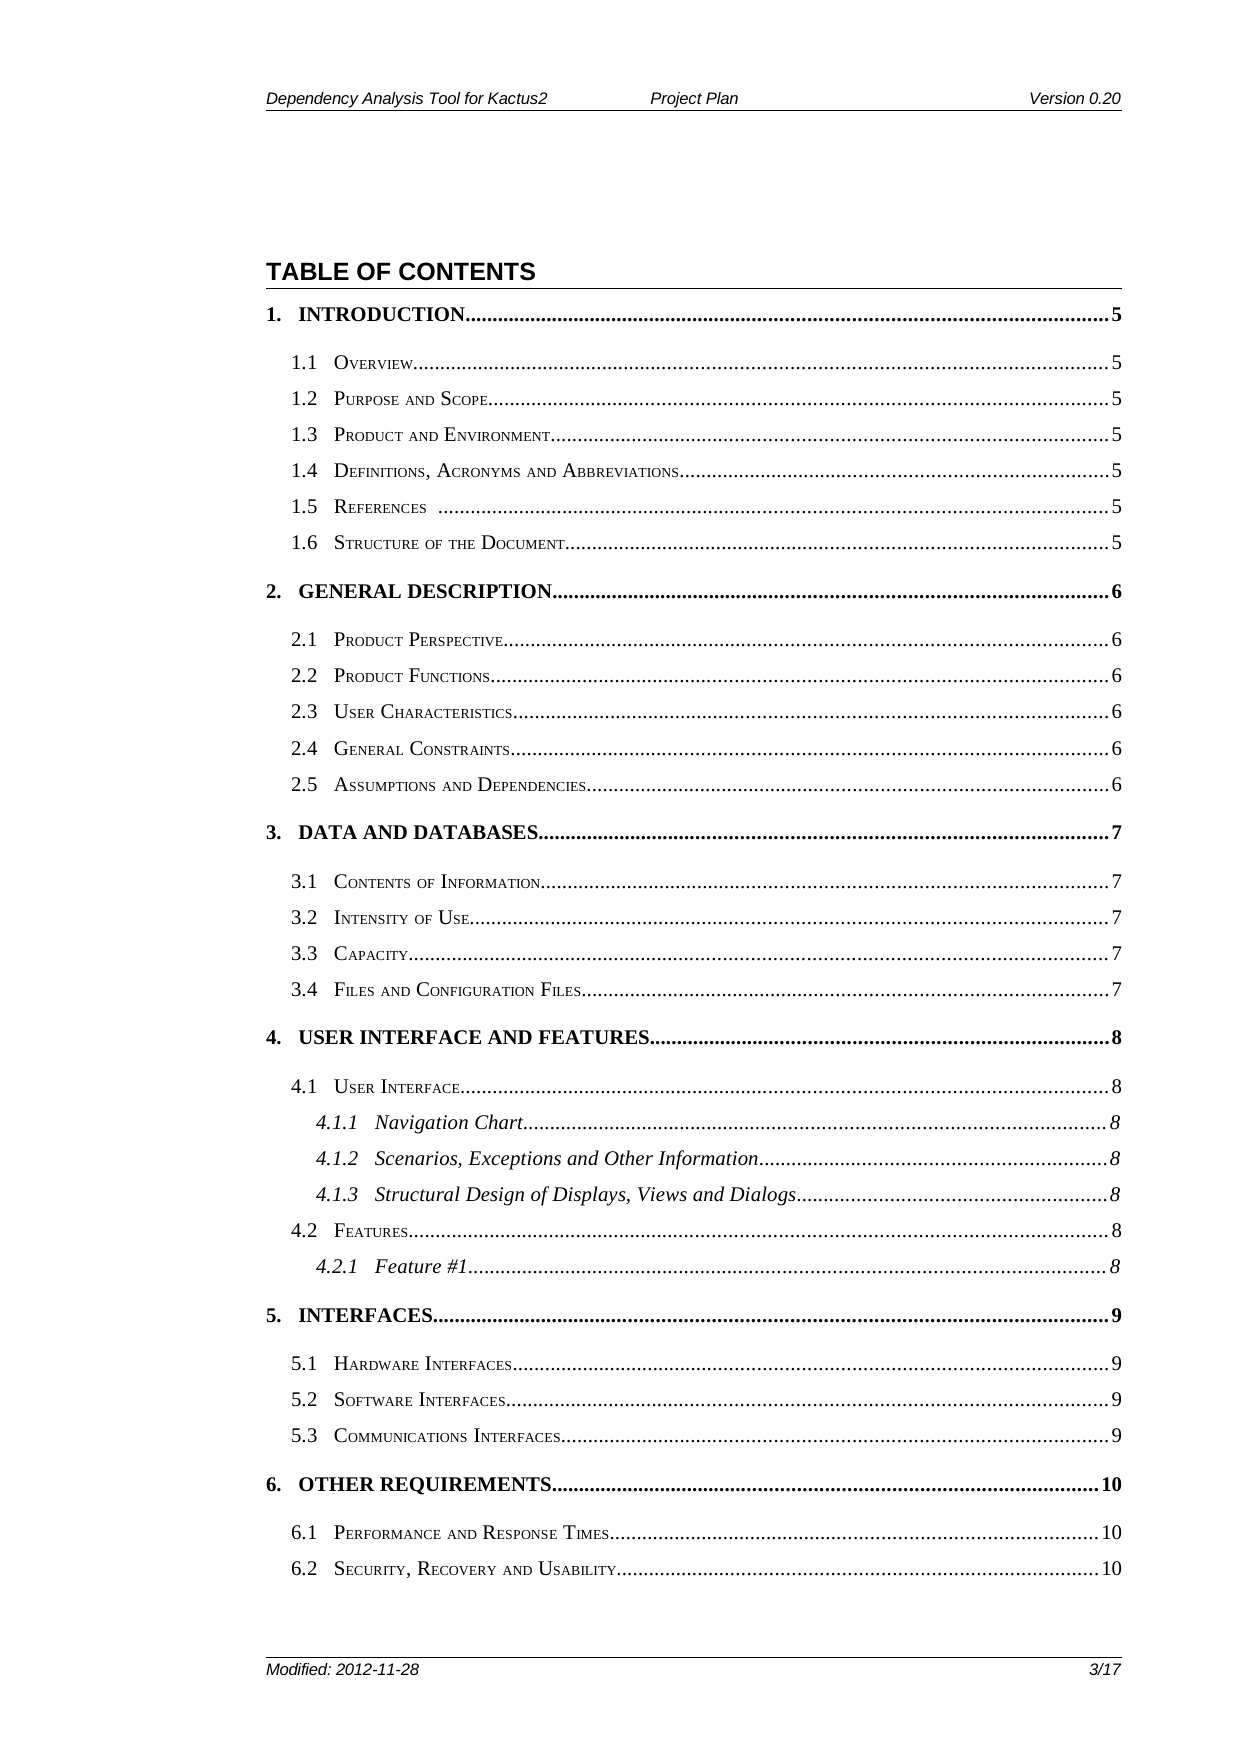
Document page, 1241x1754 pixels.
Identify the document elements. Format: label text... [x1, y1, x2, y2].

text 6. Other Requirements 10 [266, 1472, 1122, 1496]
text 2.5 Assumptions and Dependencies 6 [291, 771, 1122, 796]
text 3.4 Files and Configuration Files 7 [291, 977, 1122, 1001]
text 1.1 Overview 5 [291, 350, 1122, 374]
text 2.3 User Characteristics 6 [291, 699, 1122, 723]
text 2. General Description 6 [266, 579, 1122, 603]
text 3.2 Intensity of Use 7 [291, 904, 1122, 929]
text 5.2 Software Interfaces 9 [291, 1387, 1122, 1411]
text 1.6 Structure of the Document 5 [291, 530, 1122, 554]
text 4.2 Features 8 [291, 1218, 1122, 1242]
text 1.3 Product and Environment 5 [291, 422, 1122, 446]
text 2.4 General Constraints 6 [291, 735, 1122, 759]
text 4.1 User Interface 8 [291, 1074, 1122, 1098]
text 4. User Interface and Features 8 [266, 1025, 1122, 1049]
text 4.1.3 Structural Design of Displays, Views and Dialogs 8 [316, 1182, 1122, 1206]
text 1.5 References 5 [291, 494, 1122, 518]
text 2.2 Product Functions 6 [291, 663, 1122, 687]
text 2.1 Product Perspective 6 [291, 627, 1122, 651]
text 5. Interfaces 9 [266, 1302, 1122, 1327]
text 4.1.1 Navigation Chart 8 [316, 1110, 1122, 1134]
text 6.1 Performance and Response Times 10 [291, 1520, 1122, 1544]
text 5.1 Hardware Interfaces 9 [291, 1351, 1122, 1375]
text 4.2.1 Feature #1 8 [316, 1254, 1122, 1278]
text 4.1.2 Scenarios, Exceptions and Other Information 8 [316, 1146, 1122, 1170]
text 3.3 Capacity 7 [291, 941, 1122, 965]
text 1.2 Purpose and Scope 5 [291, 386, 1122, 410]
text 1. Introduction 5 [266, 301, 1122, 326]
text 3. Data and Databases 7 [266, 820, 1122, 844]
text 6.2 Security, Recovery and Usability 10 [291, 1556, 1122, 1580]
text 3.1 Contents of Information 7 [291, 868, 1122, 893]
text 1.4 Definitions, Acronyms and Abbreviations 5 [291, 458, 1122, 482]
list Table of Contents [266, 257, 1122, 288]
text 5.3 Communications Interfaces 9 [291, 1423, 1122, 1447]
